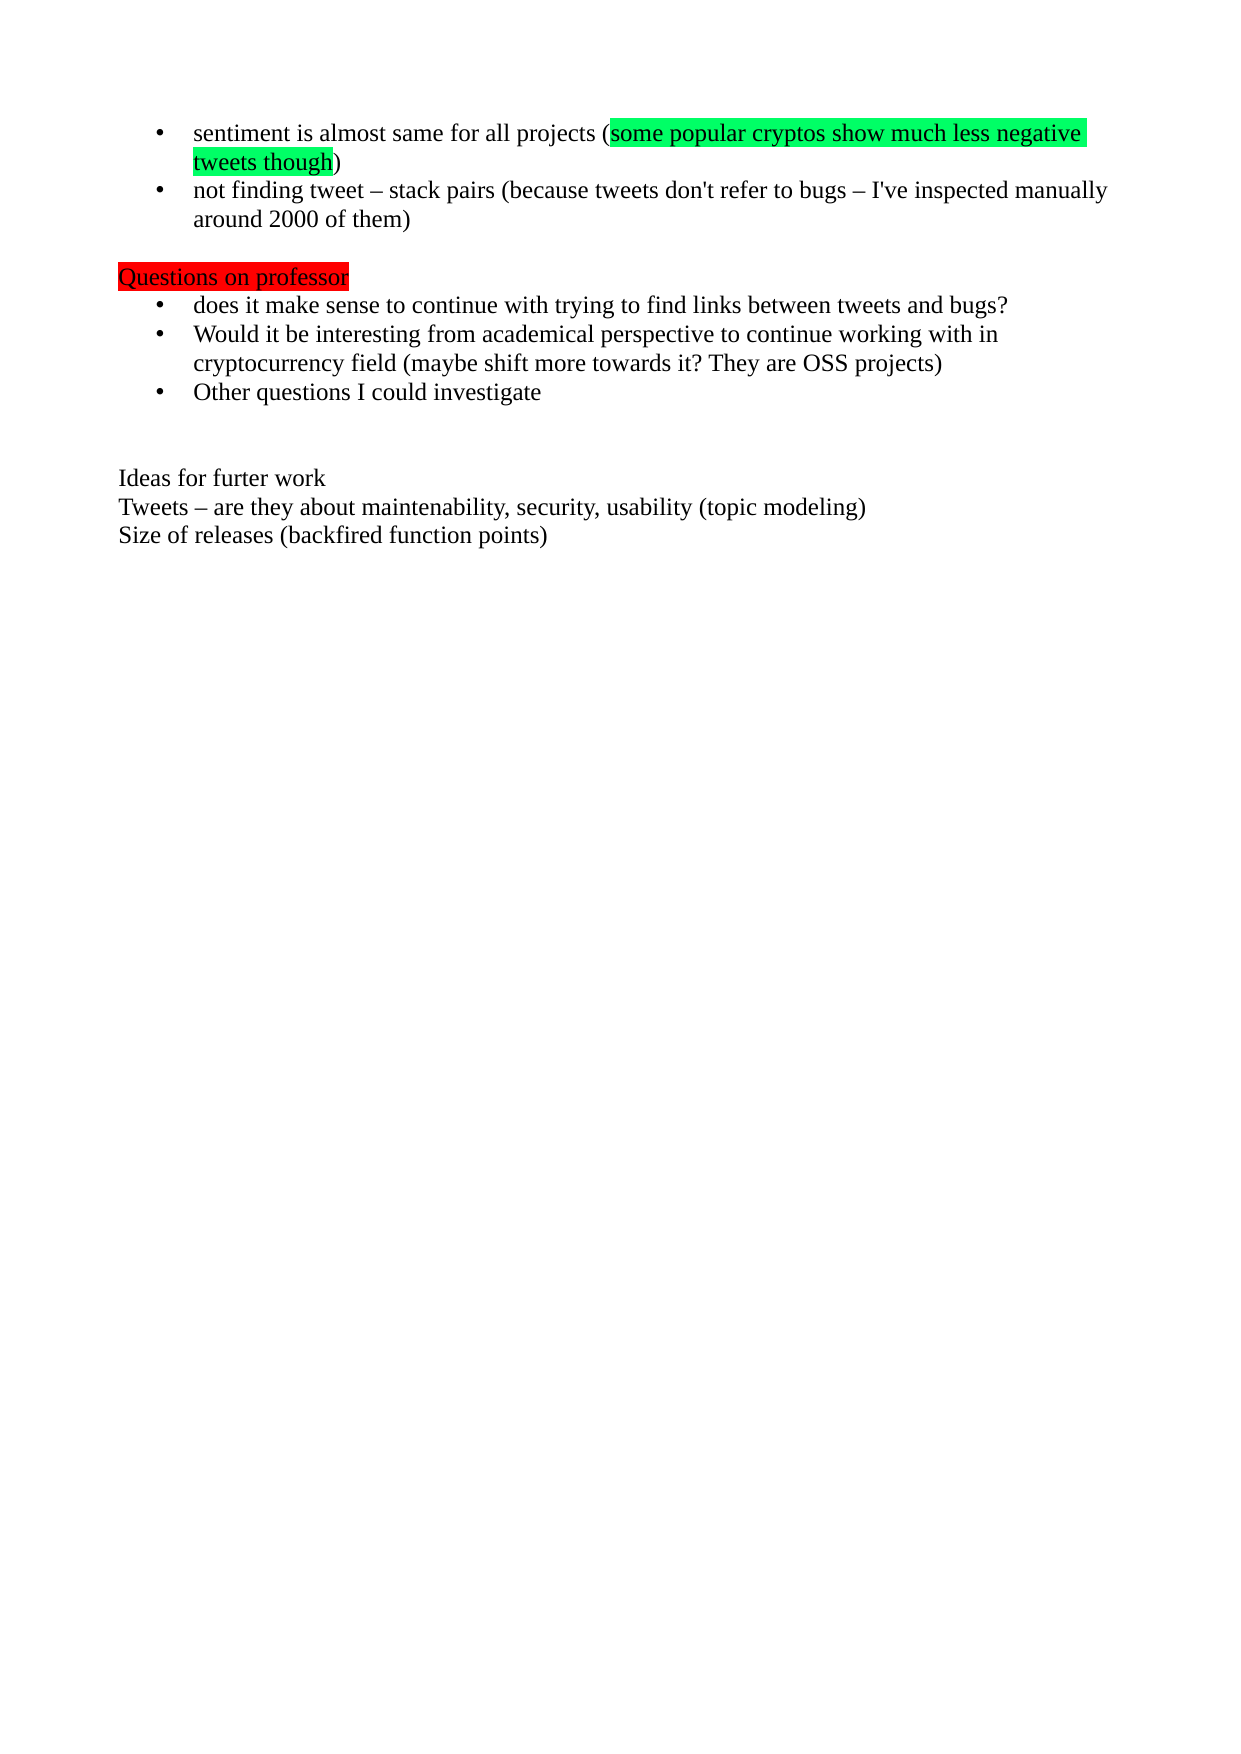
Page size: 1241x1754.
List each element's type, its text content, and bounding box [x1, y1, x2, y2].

text Ideas for furter work [118, 463, 1122, 492]
text Questions on professor [118, 262, 1122, 291]
text Tweets – are they about maintenability, security, usability (topic modeling) [118, 492, 1122, 521]
list sentiment is almost same for all projects (some popular cryptos show much less negative tweets though) [156, 118, 1122, 176]
text Size of releases (backfired function points) [118, 521, 1122, 549]
list not finding tweet – stack pairs (because tweets don't refer to bugs – I've inspected manually around 2000 of them) [156, 176, 1122, 233]
list does it make sense to continue with trying to find links between tweets and bugs? [156, 291, 1122, 319]
list Other questions I could investigate [156, 377, 1122, 406]
list Would it be interesting from academical perspective to continue working with in cryptocurrency field (maybe shift more towards it? They are OSS projects) [156, 319, 1122, 377]
